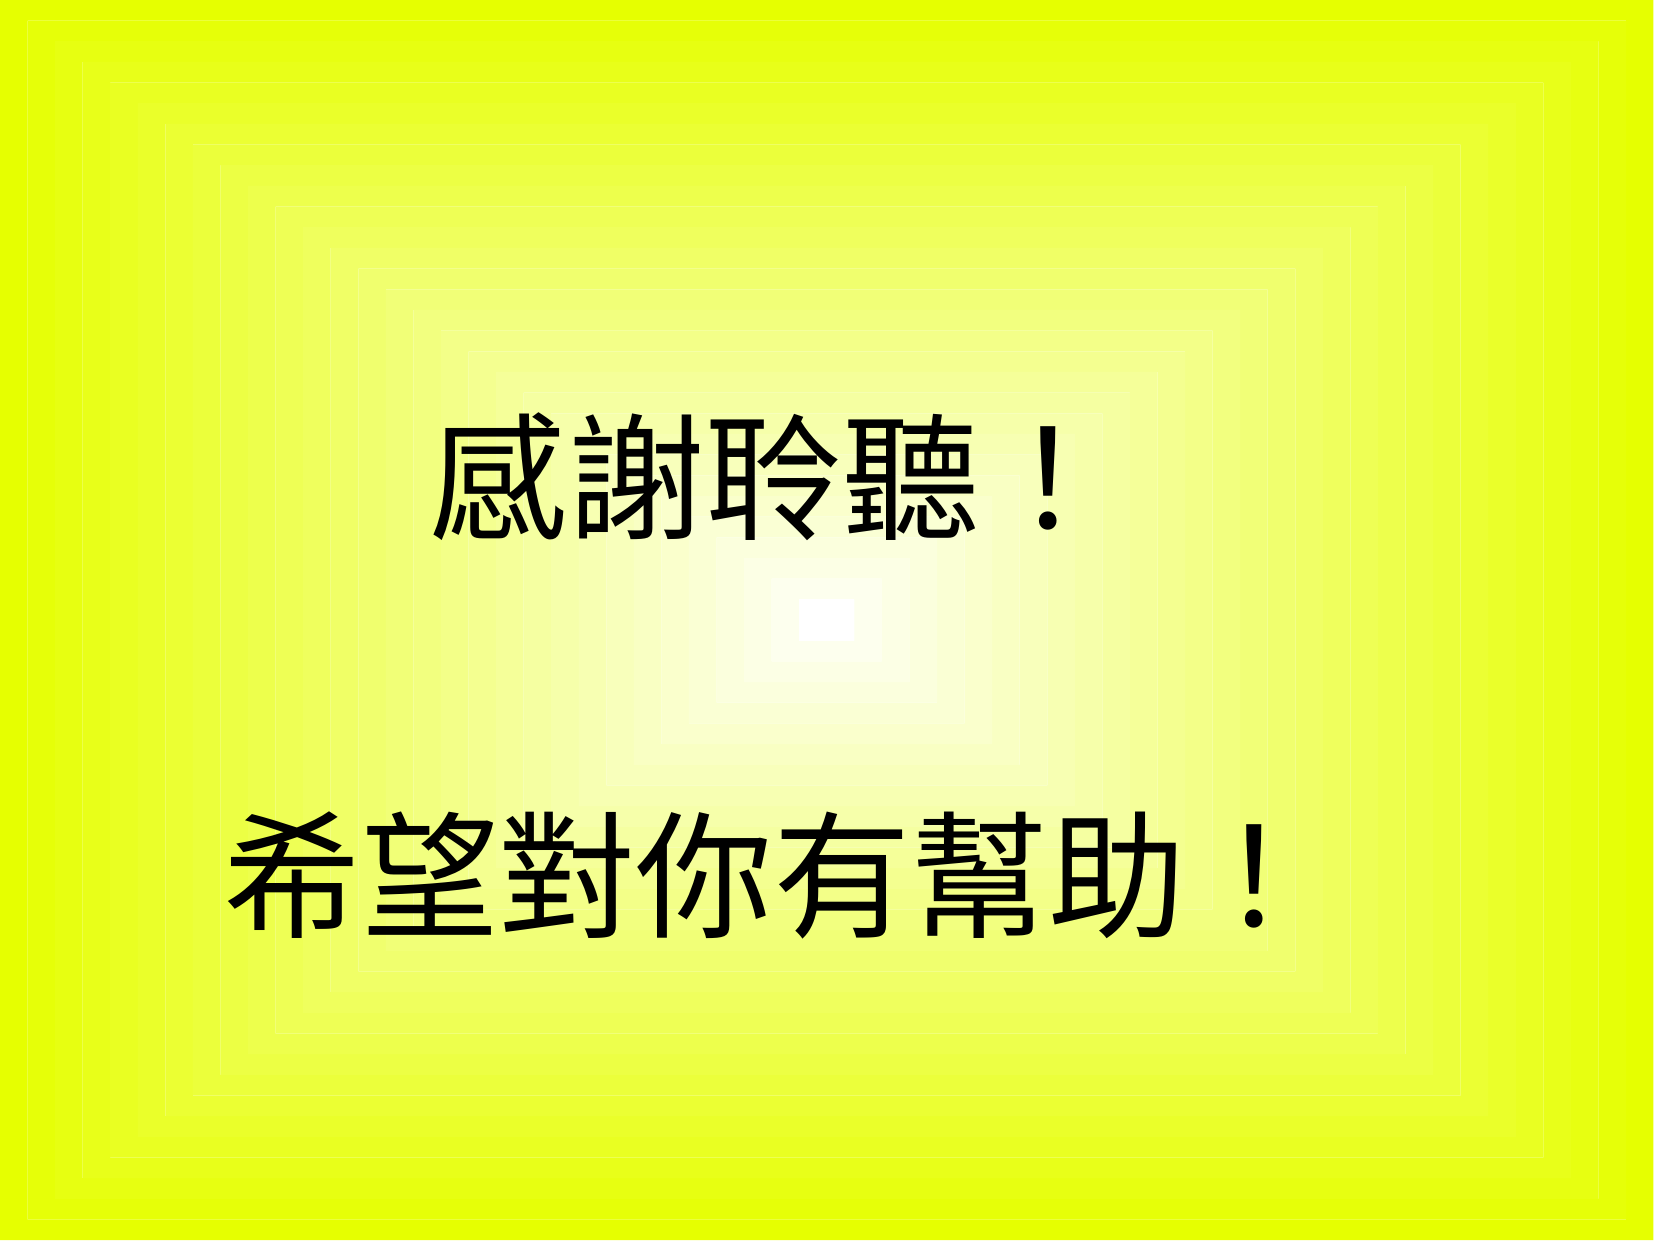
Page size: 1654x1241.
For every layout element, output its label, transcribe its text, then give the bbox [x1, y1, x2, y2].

title 感謝聆聽！ 希望對你有幫助！ [29, 362, 1518, 775]
